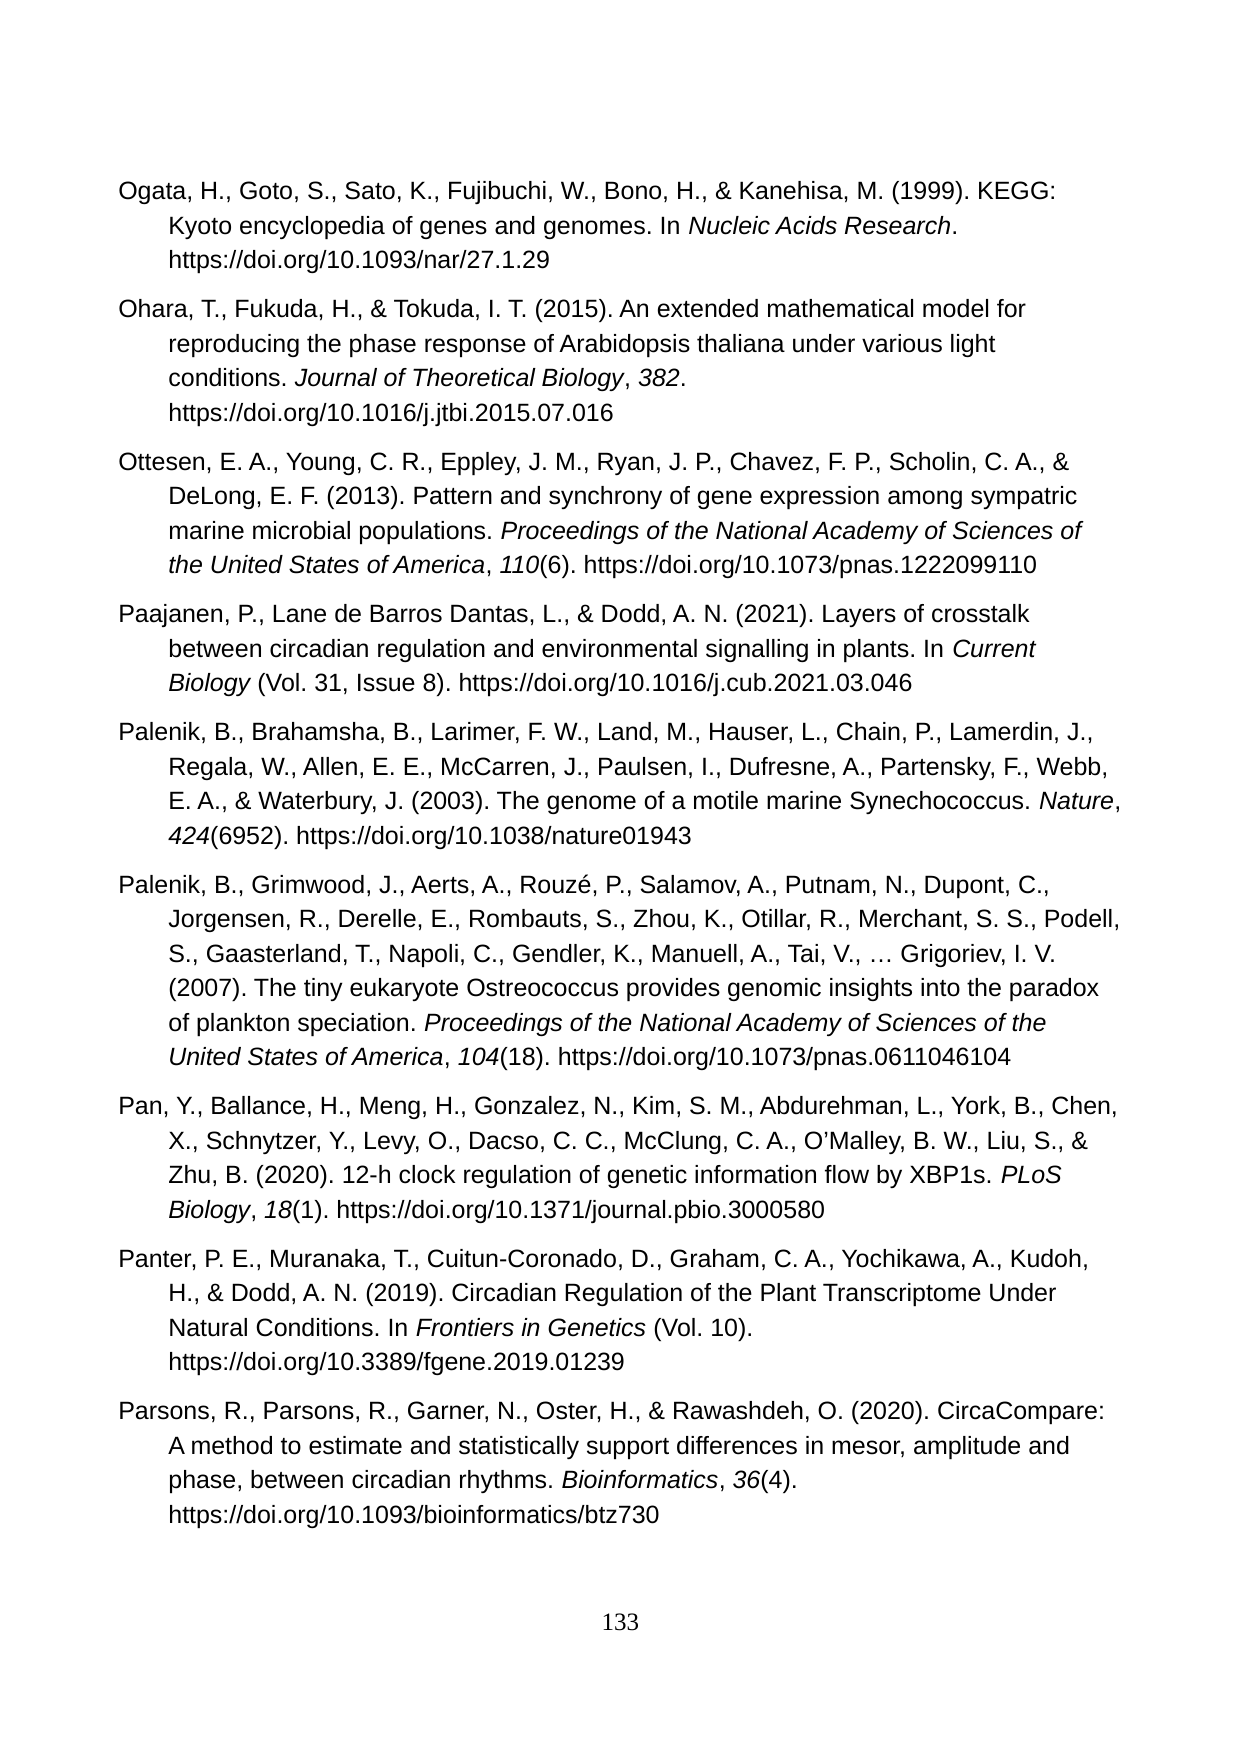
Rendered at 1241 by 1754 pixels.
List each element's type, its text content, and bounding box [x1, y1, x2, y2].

text Ogata, H., Goto, S., Sato, K., Fujibuchi, W., Bono, H., & Kanehisa, M. (1999). KEGG: Kyoto encyclopedia of genes and genomes. In Nucleic Acids Research. https://doi.org/10.1093/nar/27.1.29 [118, 176, 1122, 274]
text Paajanen, P., Lane de Barros Dantas, L., & Dodd, A. N. (2021). Layers of crosstalk between circadian regulation and environmental signalling in plants. In Current Biology (Vol. 31, Issue 8). https://doi.org/10.1016/j.cub.2021.03.046 [118, 599, 1122, 697]
text Ohara, T., Fukuda, H., & Tokuda, I. T. (2015). An extended mathematical model for reproducing the phase response of Arabidopsis thaliana under various light conditions. Journal of Theoretical Biology, 382. https://doi.org/10.1016/j.jtbi.2015.07.016 [118, 294, 1122, 427]
text Parsons, R., Parsons, R., Garner, N., Oster, H., & Rawashdeh, O. (2020). CircaCompare: A method to estimate and statistically support differences in mesor, amplitude and phase, between circadian rhythms. Bioinformatics, 36(4). https://doi.org/10.1093/bioinformatics/btz730 [118, 1396, 1122, 1528]
text Palenik, B., Brahamsha, B., Larimer, F. W., Land, M., Hauser, L., Chain, P., Lamerdin, J., Regala, W., Allen, E. E., McCarren, J., Paulsen, I., Dufresne, A., Partensky, F., Webb, E. A., & Waterbury, J. (2003). The genome of a motile marine Synechococcus. Nature, 424(6952). https://doi.org/10.1038/nature01943 [118, 717, 1122, 849]
text Palenik, B., Grimwood, J., Aerts, A., Rouzé, P., Salamov, A., Putnam, N., Dupont, C., Jorgensen, R., Derelle, E., Rombauts, S., Zhou, K., Otillar, R., Merchant, S. S., Podell, S., Gaasterland, T., Napoli, C., Gendler, K., Manuell, A., Tai, V., … Grigoriev, I. V. (2007). The tiny eukaryote Ostreococcus provides genomic insights into the paradox of plankton speciation. Proceedings of the National Academy of Sciences of the United States of America, 104(18). https://doi.org/10.1073/pnas.0611046104 [118, 870, 1122, 1071]
text Ottesen, E. A., Young, C. R., Eppley, J. M., Ryan, J. P., Chavez, F. P., Scholin, C. A., & DeLong, E. F. (2013). Pattern and synchrony of gene expression among sympatric marine microbial populations. Proceedings of the National Academy of Sciences of the United States of America, 110(6). https://doi.org/10.1073/pnas.1222099110 [118, 447, 1122, 579]
text Pan, Y., Ballance, H., Meng, H., Gonzalez, N., Kim, S. M., Abdurehman, L., York, B., Chen, X., Schnytzer, Y., Levy, O., Dacso, C. C., McClung, C. A., O’Malley, B. W., Liu, S., & Zhu, B. (2020). 12-h clock regulation of genetic information flow by XBP1s. PLoS Biology, 18(1). https://doi.org/10.1371/journal.pbio.3000580 [118, 1091, 1122, 1223]
text Panter, P. E., Muranaka, T., Cuitun-Coronado, D., Graham, C. A., Yochikawa, A., Kudoh, H., & Dodd, A. N. (2019). Circadian Regulation of the Plant Transcriptome Under Natural Conditions. In Frontiers in Genetics (Vol. 10). https://doi.org/10.3389/fgene.2019.01239 [118, 1244, 1122, 1376]
